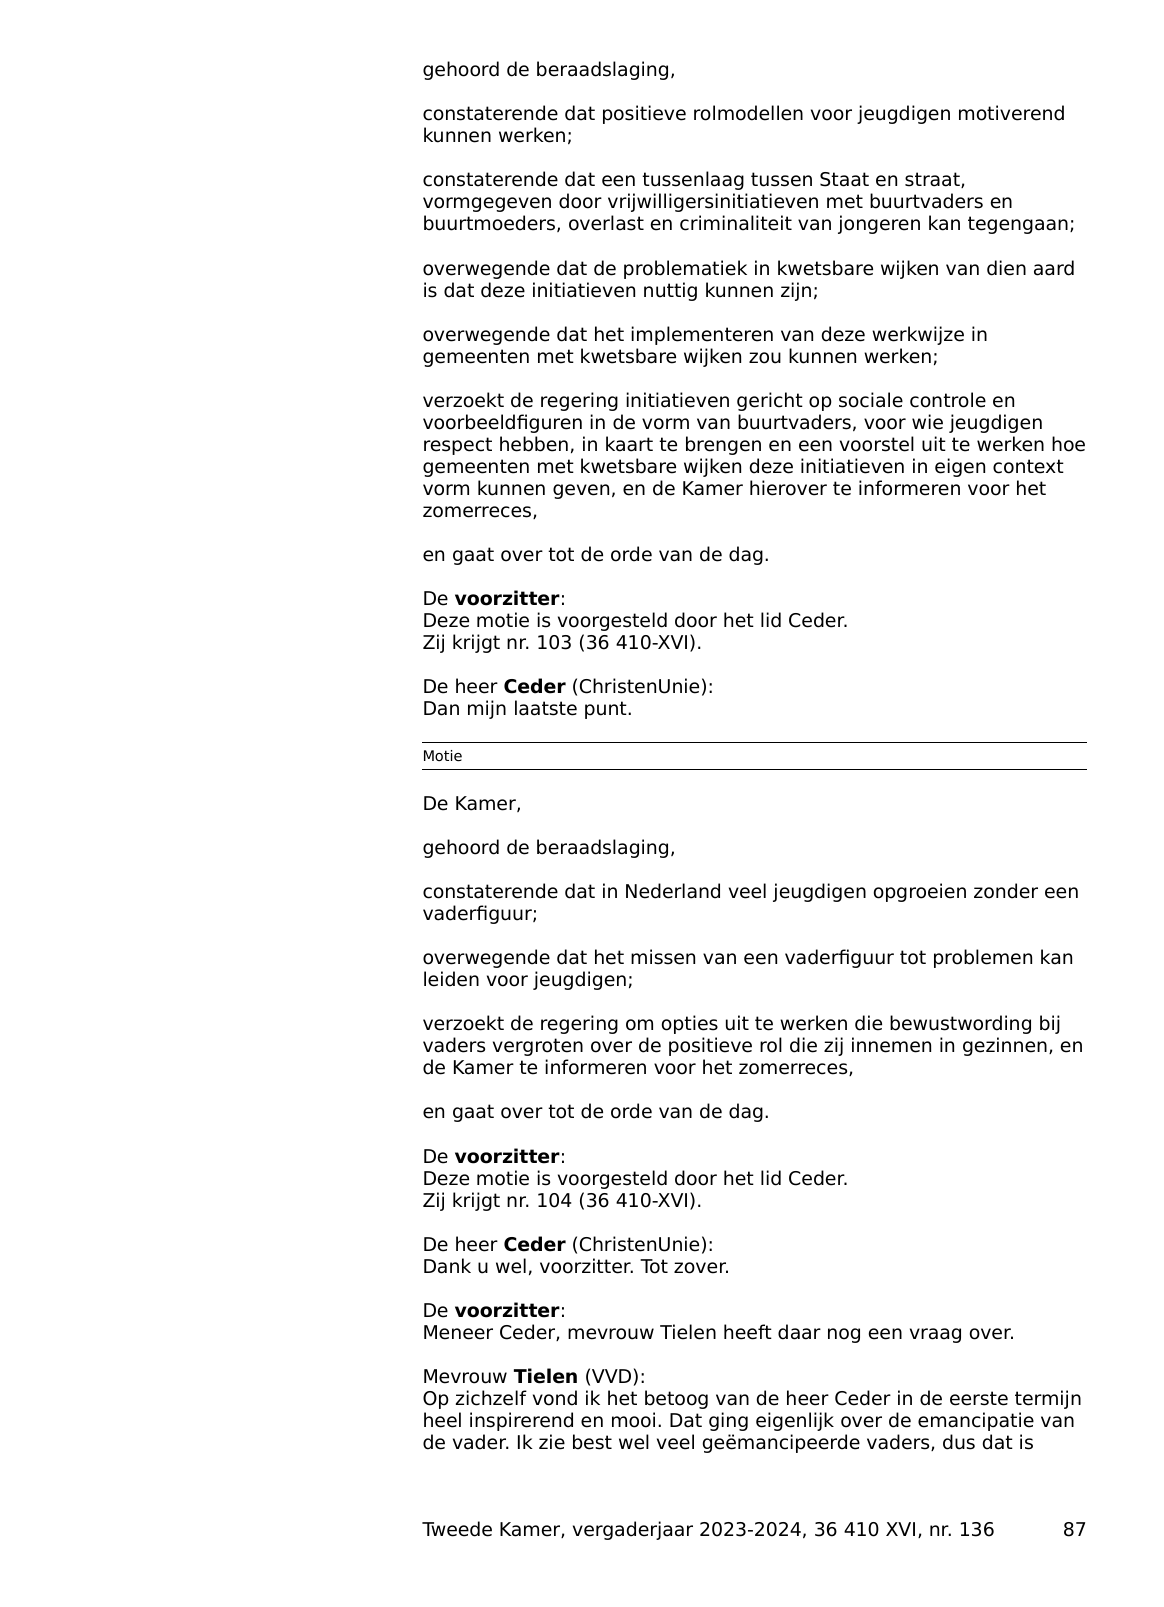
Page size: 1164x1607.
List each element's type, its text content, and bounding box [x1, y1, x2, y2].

text gehoord de beraadslaging, [422, 837, 1087, 859]
table_header Motie [422, 743, 1087, 769]
text verzoekt de regering initiatieven gericht op sociale controle en voorbeeldfiguren in de vorm van buurtvaders, voor wie jeugdigen respect hebben, in kaart te brengen en een voorstel uit te werken hoe gemeenten met kwetsbare wijken deze initiatieven in eigen context vorm kunnen geven, en de Kamer hierover te informeren voor het zomerreces, [422, 390, 1087, 522]
text overwegende dat het missen van een vaderfiguur tot problemen kan leiden voor jeugdigen; [422, 947, 1087, 991]
text De heer Ceder (ChristenUnie): [422, 1234, 1087, 1256]
text De voorzitter: [422, 1300, 1087, 1322]
text en gaat over tot de orde van de dag. [422, 1101, 1087, 1123]
text constaterende dat in Nederland veel jeugdigen opgroeien zonder een vaderfiguur; [422, 881, 1087, 925]
text Zij krijgt nr. 104 (36 410-XVI). [422, 1189, 1087, 1211]
text De voorzitter: [422, 1146, 1087, 1167]
text constaterende dat een tussenlaag tussen Staat en straat, vormgegeven door vrijwilligersinitiatieven met buurtvaders en buurtmoeders, overlast en criminaliteit van jongeren kan tegengaan; [422, 169, 1087, 235]
text Deze motie is voorgesteld door het lid Ceder. [422, 1167, 1087, 1189]
text Op zichzelf vond ik het betoog van de heer Ceder in de eerste termijn heel inspirerend en mooi. Dat ging eigenlijk over de emancipatie van de vader. Ik zie best wel veel geëmancipeerde vaders, dus dat is [422, 1388, 1087, 1454]
text De heer Ceder (ChristenUnie): [422, 676, 1087, 698]
text De Kamer, [422, 793, 1087, 814]
text Mevrouw Tielen (VVD): [422, 1366, 1087, 1388]
text verzoekt de regering om opties uit te werken die bewustwording bij vaders vergroten over de positieve rol die zij innemen in gezinnen, en de Kamer te informeren voor het zomerreces, [422, 1013, 1087, 1079]
text gehoord de beraadslaging, [422, 59, 1087, 81]
text Deze motie is voorgesteld door het lid Ceder. [422, 610, 1087, 632]
text constaterende dat positieve rolmodellen voor jeugdigen motiverend kunnen werken; [422, 103, 1087, 147]
text De voorzitter: [422, 588, 1087, 610]
text Meneer Ceder, mevrouw Tielen heeft daar nog een vraag over. [422, 1322, 1087, 1344]
text overwegende dat het implementeren van deze werkwijze in gemeenten met kwetsbare wijken zou kunnen werken; [422, 324, 1087, 368]
text Dank u wel, voorzitter. Tot zover. [422, 1256, 1087, 1278]
text en gaat over tot de orde van de dag. [422, 544, 1087, 566]
text overwegende dat de problematiek in kwetsbare wijken van dien aard is dat deze initiatieven nuttig kunnen zijn; [422, 257, 1087, 301]
text Dan mijn laatste punt. [422, 698, 1087, 720]
text Zij krijgt nr. 103 (36 410-XVI). [422, 632, 1087, 654]
